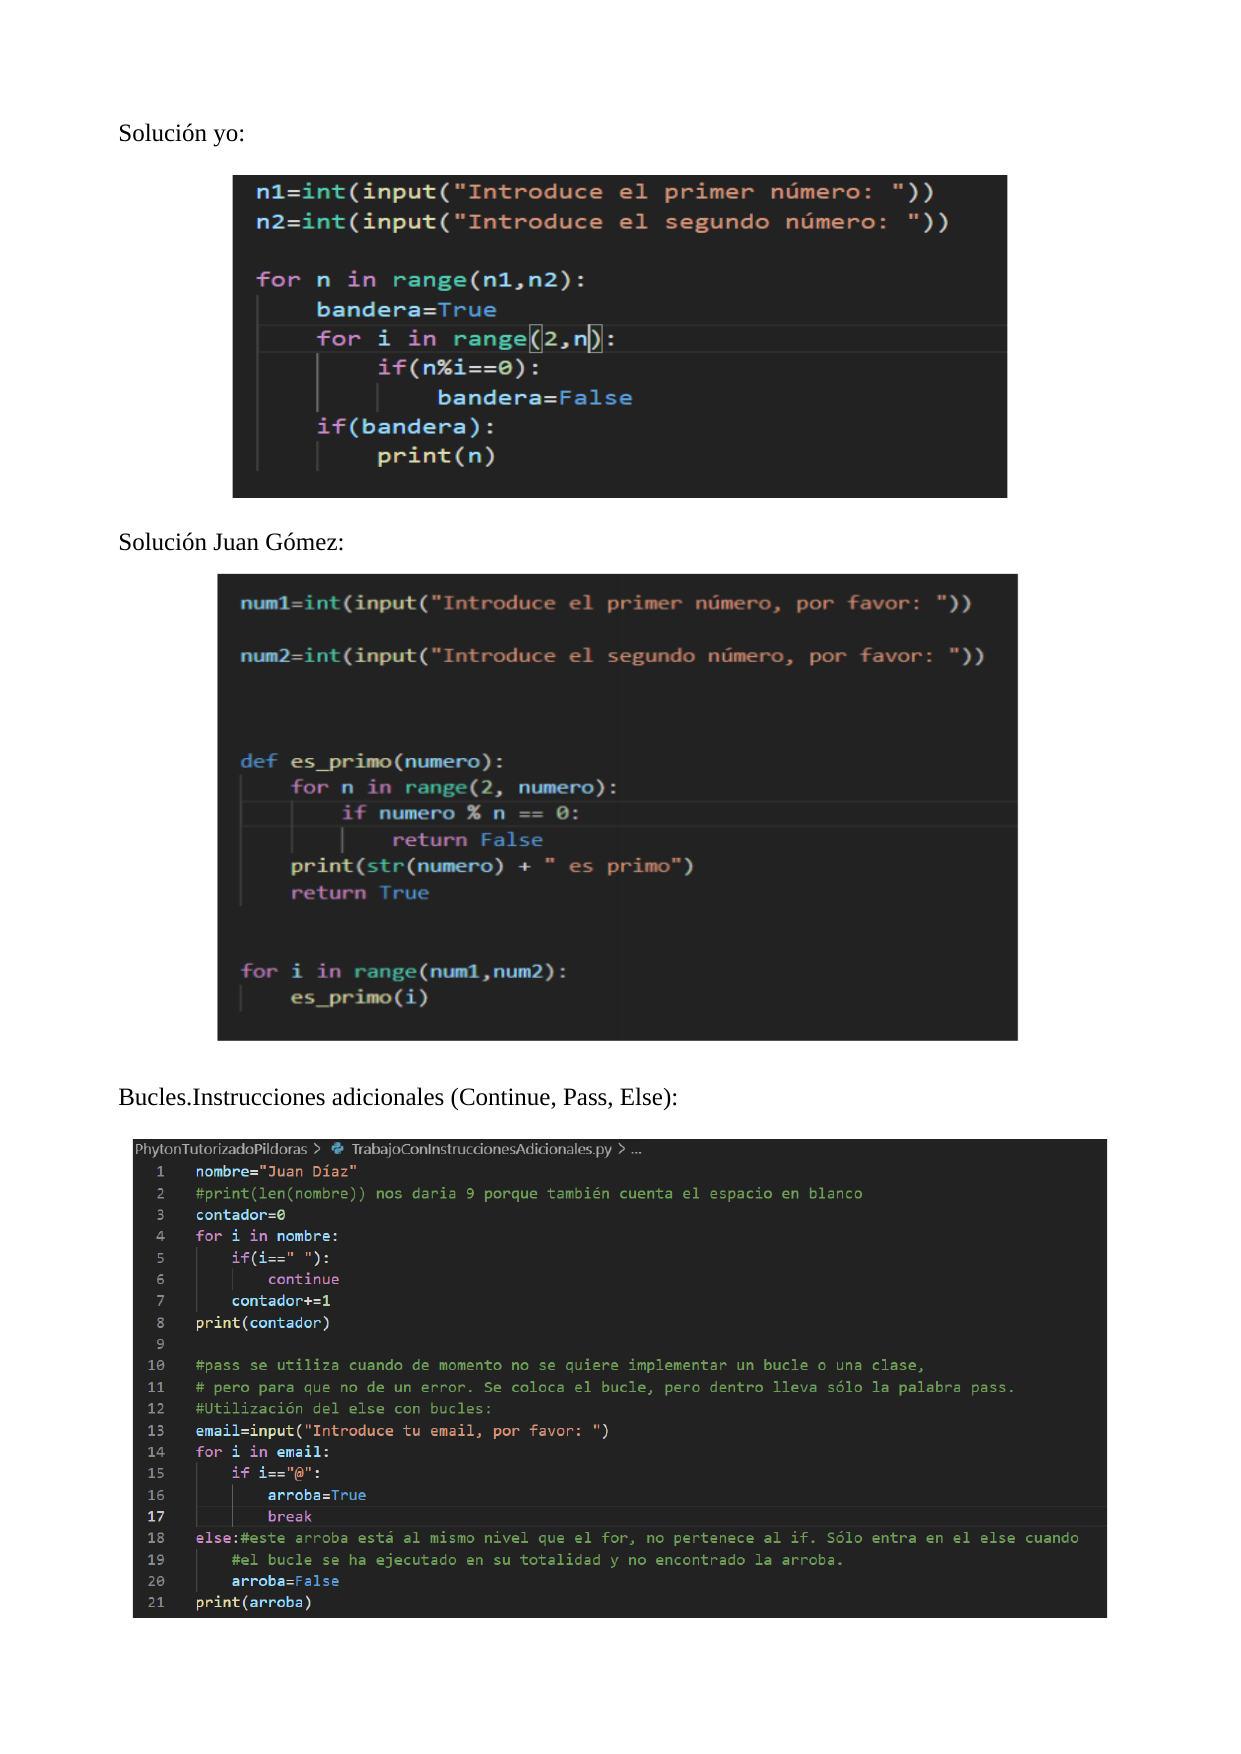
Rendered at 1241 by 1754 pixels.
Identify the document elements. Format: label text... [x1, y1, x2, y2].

picture [132, 1139, 1108, 1618]
text Solución Juan Gómez: [118, 527, 1122, 555]
picture [232, 175, 1008, 498]
picture [188, 555, 1052, 1054]
text Bucles.Instrucciones adicionales (Continue, Pass, Else): [118, 1082, 1122, 1111]
text Solución yo: [118, 118, 1122, 147]
